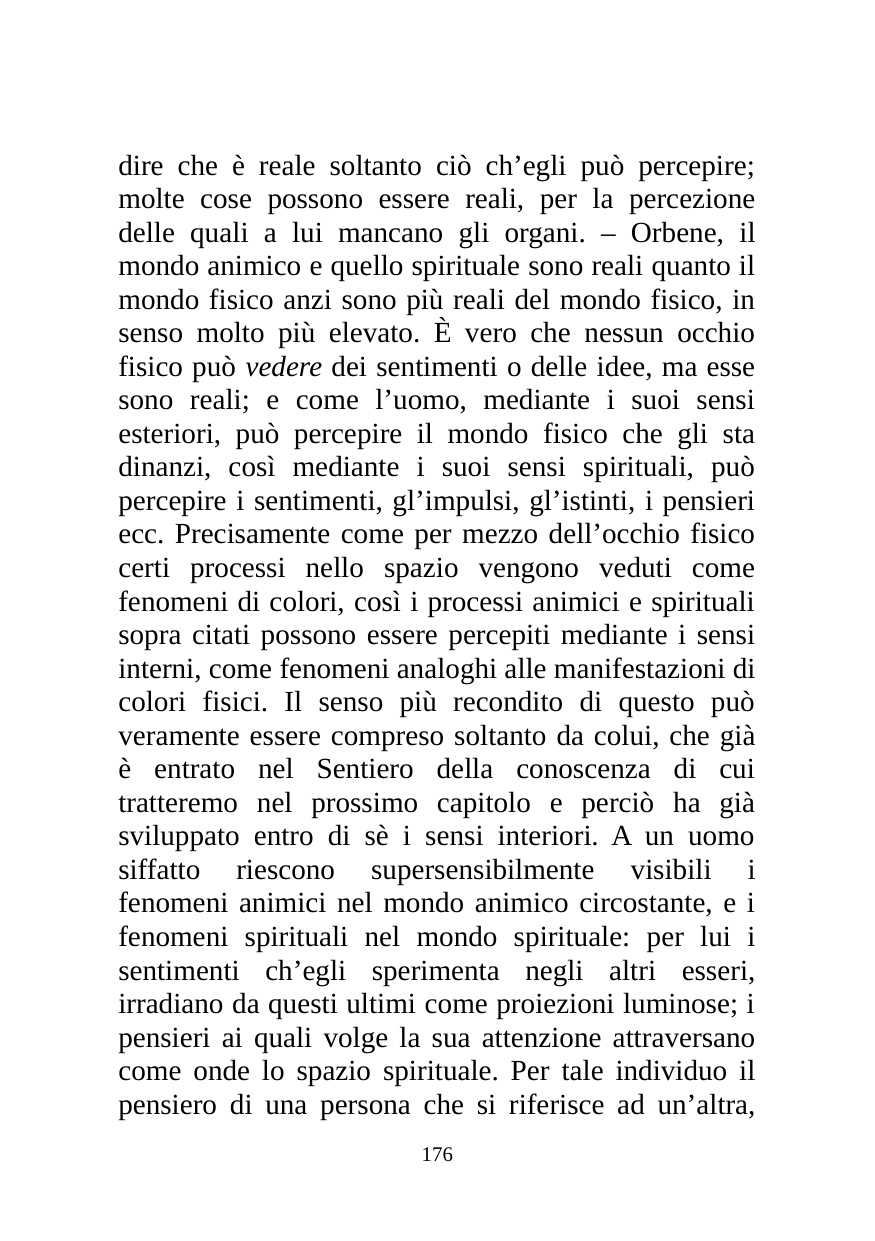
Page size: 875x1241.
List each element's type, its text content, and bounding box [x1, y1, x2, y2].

text dire che è reale soltanto ciò ch’egli può percepire; molte cose possono essere reali, per la percezione delle quali a lui mancano gli organi. – Orbene, il mondo animico e quello spirituale sono reali quanto il mondo fisico anzi sono più reali del mondo fisico, in senso molto più elevato. È vero che nessun occhio fisico può vedere dei sentimenti o delle idee, ma esse sono reali; e come l’uomo, mediante i suoi sensi esteriori, può percepire il mondo fisico che gli sta dinanzi, così mediante i suoi sensi spirituali, può percepire i sentimenti, gl’impulsi, gl’istinti, i pensieri ecc. Precisamente come per mezzo dell’occhio fisico certi processi nello spazio vengono veduti come fenomeni di colori, così i processi animici e spirituali sopra citati possono essere percepiti mediante i sensi interni, come fenomeni analoghi alle manifestazioni di colori fisici. Il senso più recondito di questo può veramente essere compreso soltanto da colui, che già è entrato nel Sentiero della conoscenza di cui tratteremo nel prossimo capitolo e perciò ha già sviluppato entro di sè i sensi interiori. A un uomo siffatto riescono supersensibilmente visibili i fenomeni animici nel mondo animico circostante, e i fenomeni spirituali nel mondo spirituale: per lui i sentimenti ch’egli sperimenta negli altri esseri, irradiano da questi ultimi come proiezioni luminose; i pensieri ai quali volge la sua attenzione attraversano come onde lo spazio spirituale. Per tale individuo il pensiero di una persona che si riferisce ad un’altra, [118, 148, 756, 1120]
